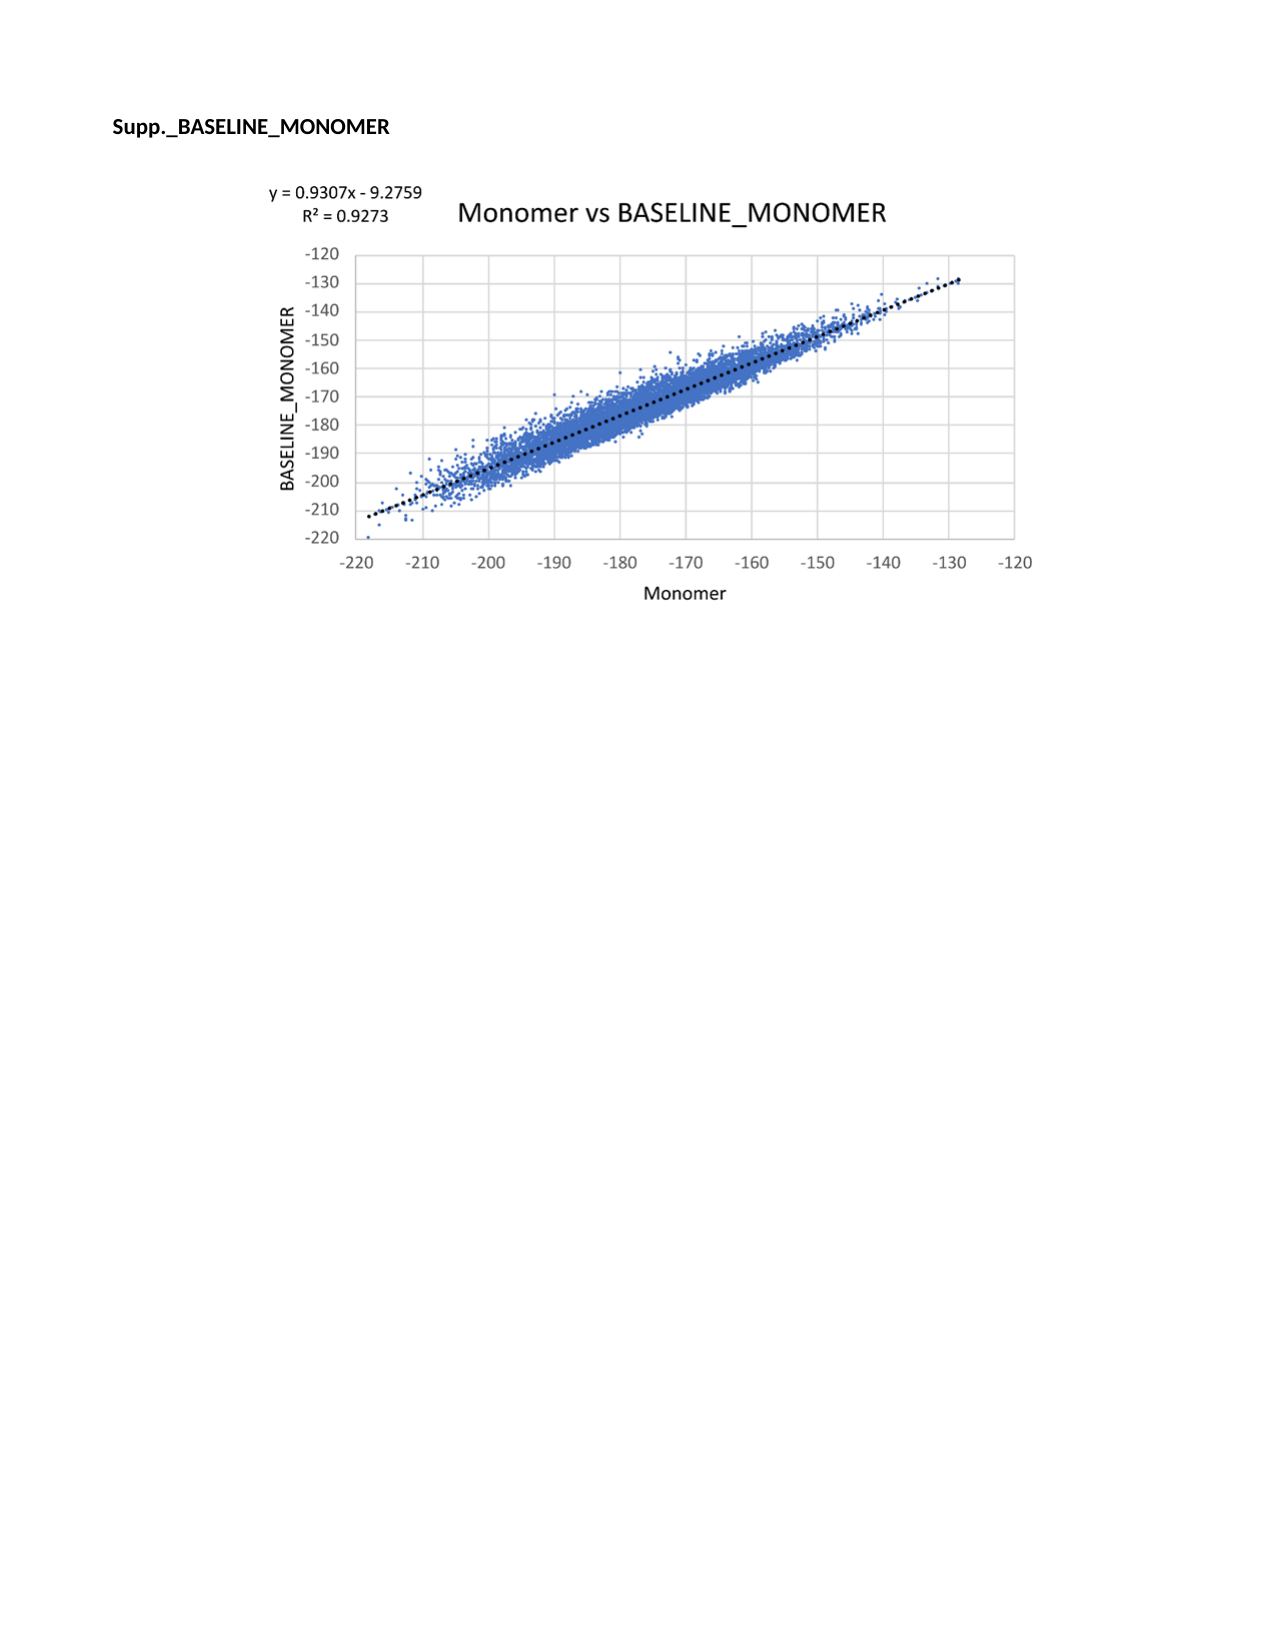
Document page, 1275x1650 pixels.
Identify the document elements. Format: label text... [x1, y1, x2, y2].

text Supp._BASELINE_MONOMER [112, 112, 1162, 141]
picture [247, 178, 1055, 631]
